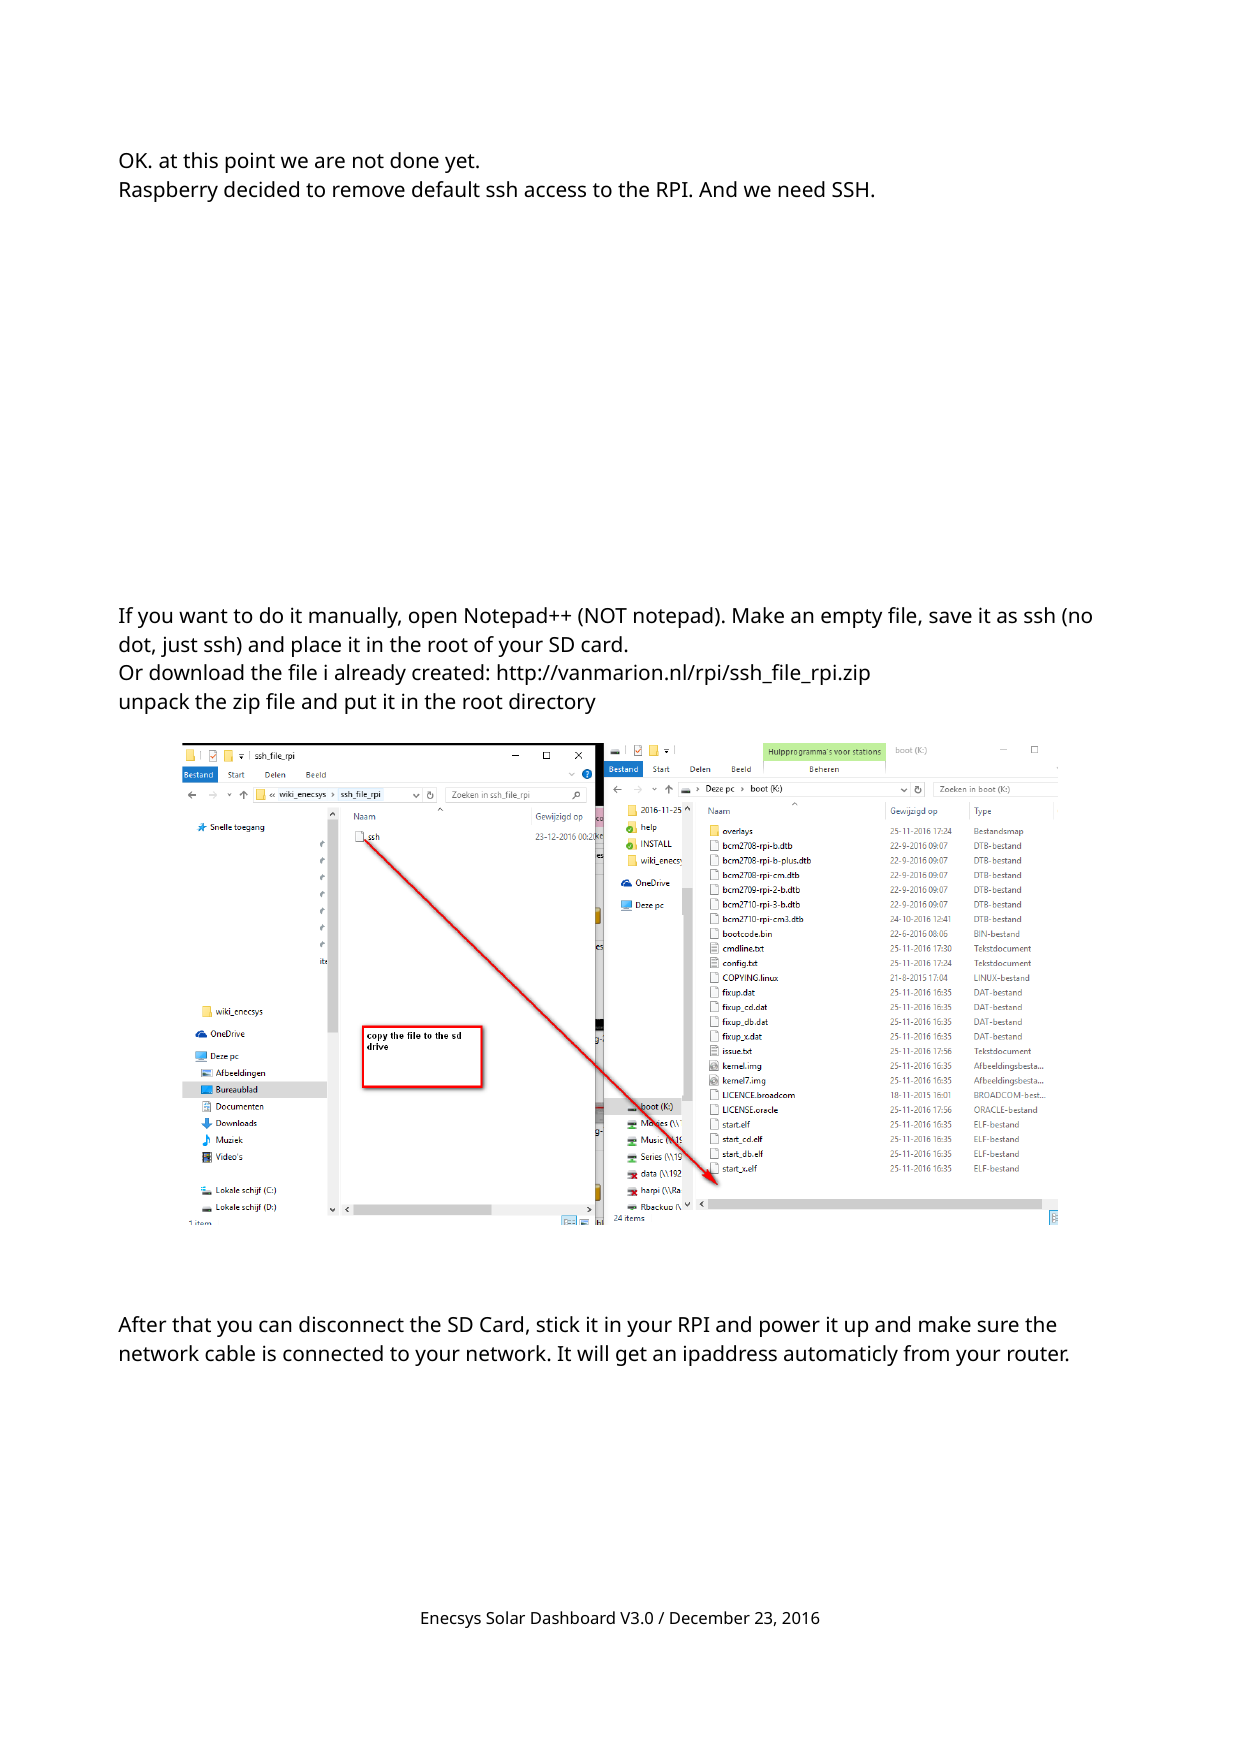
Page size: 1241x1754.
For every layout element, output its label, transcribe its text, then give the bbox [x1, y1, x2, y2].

text Raspberry decided to remove default ssh access to the RPI. And we need SSH. [118, 175, 1122, 203]
text After that you can disconnect the SD Card, stick it in your RPI and power it up and make sure the network cable is connected to your network. It will get an ipaddress automaticly from your router. [118, 1310, 1122, 1367]
picture [182, 743, 1058, 1225]
text unpack the zip file and put it in the root directory [118, 687, 1122, 715]
text OK. at this point we are not done yet. [118, 147, 1122, 175]
text If you want to do it manually, open Notepad++ (NOT notepad). Make an empty file, save it as ssh (no dot, just ssh) and place it in the root of your SD card. [118, 602, 1122, 658]
text Or download the file i already created: http://vanmarion.nl/rpi/ssh_file_rpi.zip [118, 658, 1122, 687]
